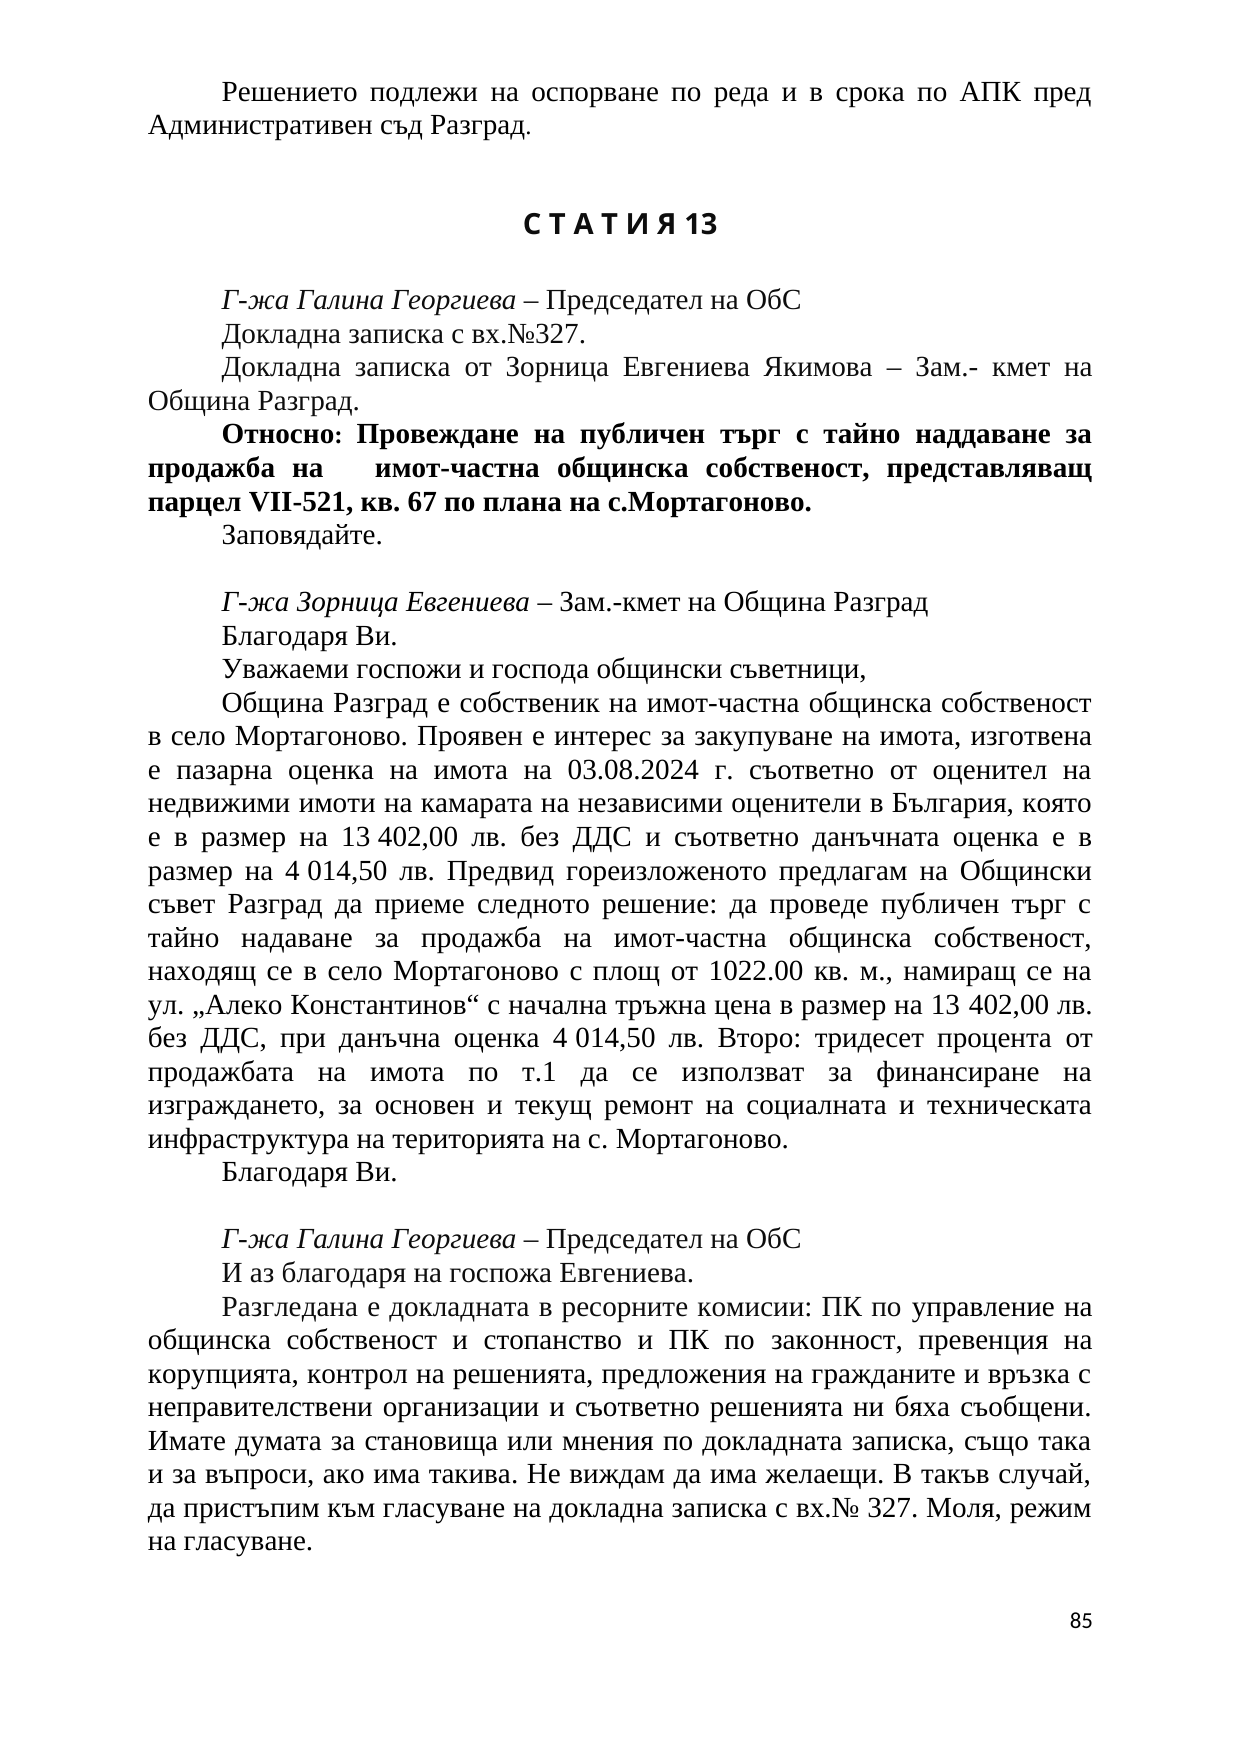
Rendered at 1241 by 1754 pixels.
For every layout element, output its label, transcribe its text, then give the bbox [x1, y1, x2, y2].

text Заповядайте. [148, 517, 1093, 551]
text Относно: Провеждане на публичен търг с тайно наддаване за продажба на имот-частна общинска собственост, представляващ парцел VII-521, кв. 67 по плана на с.Мортагоново. [148, 417, 1093, 517]
text Община Разград е собственик на имот-частна общинска собственост в село Мортагоново. Проявен е интерес за закупуване на имота, изготвена е пазарна оценка на имота на 03.08.2024 г. съответно от оценител на недвижими имоти на камарата на независими оценители в България, която е в размер на 13 402,00 лв. без ДДС и съответно данъчната оценка е в размер на 4 014,50 лв. Предвид гореизложеното предлагам на Общински съвет Разград да приеме следното решение: да проведе публичен търг с тайно надаване за продажба на имот-частна общинска собственост, находящ се в село Мортагоново с площ от 1022.00 кв. м., намиращ се на ул. „Алеко Константинов“ с начална тръжна цена в размер на 13 402,00 лв. без ДДС, при данъчна оценка 4 014,50 лв. Второ: тридесет процента от продажбата на имота по т.1 да се използват за финансиране на изграждането, за основен и текущ ремонт на социалната и техническата инфраструктура на територията на с. Мортагоново. [148, 685, 1093, 1154]
text Уважаеми госпожи и господа общински съветници, [148, 651, 1093, 685]
text С Т А Т И Я 13 [148, 203, 1093, 243]
text Разгледана е докладната в ресорните комисии: ПК по управление на общинска собственост и стопанство и ПК по законност, превенция на корупцията, контрол на решенията, предложения на гражданите и връзка с неправителствени организации и съответно решенията ни бяха съобщени. Имате думата за становища или мнения по докладната записка, също така и за въпроси, ако има такива. Не виждам да има желаещи. В такъв случай, да пристъпим към гласуване на докладна записка с вх.№ 327. Моля, режим на гласуване. [148, 1289, 1093, 1557]
text Г-жа Галина Георгиева – Председател на ОбС [148, 1222, 1093, 1255]
text Г-жа Галина Георгиева – Председател на ОбС [148, 282, 1093, 316]
text Докладна записка от Зорница Евгениева Якимова – Зам.- кмет на Община Разград. [148, 349, 1093, 417]
text И аз благодаря на госпожа Евгениева. [148, 1255, 1093, 1289]
text Благодаря Ви. [148, 1154, 1093, 1188]
text Докладна записка с вх.№327. [148, 316, 1093, 349]
text Решението подлежи на оспорване по реда и в срока по АПК пред Административен съд Разград. [148, 74, 1093, 141]
text Благодаря Ви. [148, 618, 1093, 651]
text Г-жа Зорница Евгениева – Зам.-кмет на Община Разград [148, 584, 1093, 618]
